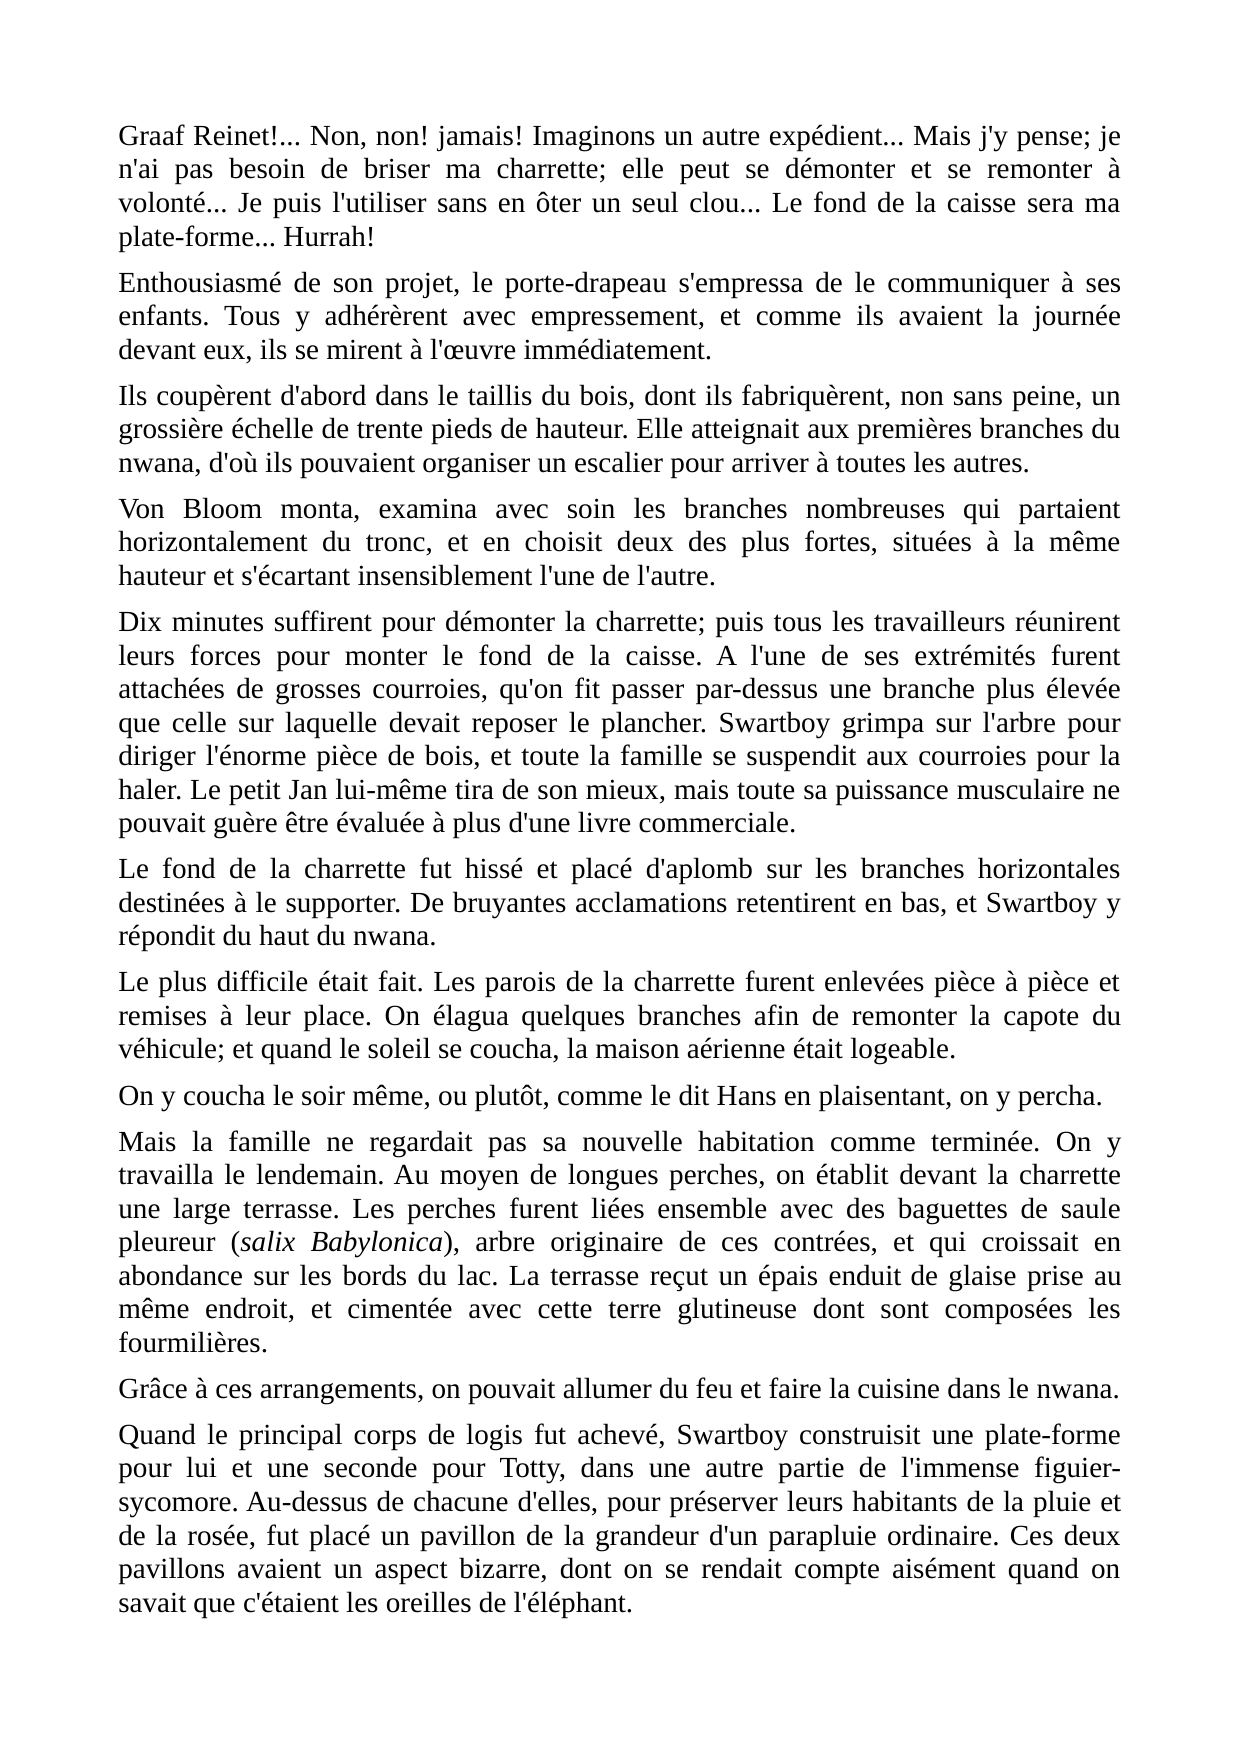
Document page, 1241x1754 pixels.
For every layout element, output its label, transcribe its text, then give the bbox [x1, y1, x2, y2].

text Enthousiasmé de son projet, le porte-drapeau s'empressa de le communiquer à ses enfants. Tous y adhérèrent avec empressement, et comme ils avaient la journée devant eux, ils se mirent à l'œuvre immédiatement. [118, 265, 1122, 365]
text Ils coupèrent d'abord dans le taillis du bois, dont ils fabriquèrent, non sans peine, un grossière échelle de trente pieds de hauteur. Elle atteignait aux premières branches du nwana, d'où ils pouvaient organiser un escalier pour arriver à toutes les autres. [118, 378, 1122, 478]
text Quand le principal corps de logis fut achevé, Swartboy construisit une plate-forme pour lui et une seconde pour Totty, dans une autre partie de l'immense figuier-sycomore. Au-dessus de chacune d'elles, pour préserver leurs habitants de la pluie et de la rosée, fut placé un pavillon de la grandeur d'un parapluie ordinaire. Ces deux pavillons avaient un aspect bizarre, dont on se rendait compte aisément quand on savait que c'étaient les oreilles de l'éléphant. [118, 1417, 1122, 1618]
text Dix minutes suffirent pour démonter la charrette; puis tous les travailleurs réunirent leurs forces pour monter le fond de la caisse. A l'une de ses extrémités furent attachées de grosses courroies, qu'on fit passer par-dessus une branche plus élevée que celle sur laquelle devait reposer le plancher. Swartboy grimpa sur l'arbre pour diriger l'énorme pièce de bois, et toute la famille se suspendit aux courroies pour la haler. Le petit Jan lui-même tira de son mieux, mais toute sa puissance musculaire ne pouvait guère être évaluée à plus d'une livre commerciale. [118, 604, 1122, 839]
text Grâce à ces arrangements, on pouvait allumer du feu et faire la cuisine dans le nwana. [118, 1371, 1122, 1404]
text Von Bloom monta, examina avec soin les branches nombreuses qui partaient horizontalement du tronc, et en choisit deux des plus fortes, situées à la même hauteur et s'écartant insensiblement l'une de l'autre. [118, 491, 1122, 592]
text Graaf Reinet!... Non, non! jamais! Imaginons un autre expédient... Mais j'y pense; je n'ai pas besoin de briser ma charrette; elle peut se démonter et se remonter à volonté... Je puis l'utiliser sans en ôter un seul clou... Le fond de la caisse sera ma plate-forme... Hurrah! [118, 118, 1122, 252]
text On y coucha le soir même, ou plutôt, comme le dit Hans en plaisentant, on y percha. [118, 1078, 1122, 1111]
text Le fond de la charrette fut hissé et placé d'aplomb sur les branches horizontales destinées à le supporter. De bruyantes acclamations retentirent en bas, et Swartboy y répondit du haut du nwana. [118, 851, 1122, 952]
text Le plus difficile était fait. Les parois de la charrette furent enlevées pièce à pièce et remises à leur place. On élagua quelques branches afin de remonter la capote du véhicule; et quand le soleil se coucha, la maison aérienne était logeable. [118, 964, 1122, 1065]
text Mais la famille ne regardait pas sa nouvelle habitation comme terminée. On y travailla le lendemain. Au moyen de longues perches, on établit devant la charrette une large terrasse. Les perches furent liées ensemble avec des baguettes de saule pleureur (salix Babylonica), arbre originaire de ces contrées, et qui croissait en abondance sur les bords du lac. La terrasse reçut un épais enduit de glaise prise au même endroit, et cimentée avec cette terre glutineuse dont sont composées les fourmilières. [118, 1124, 1122, 1358]
